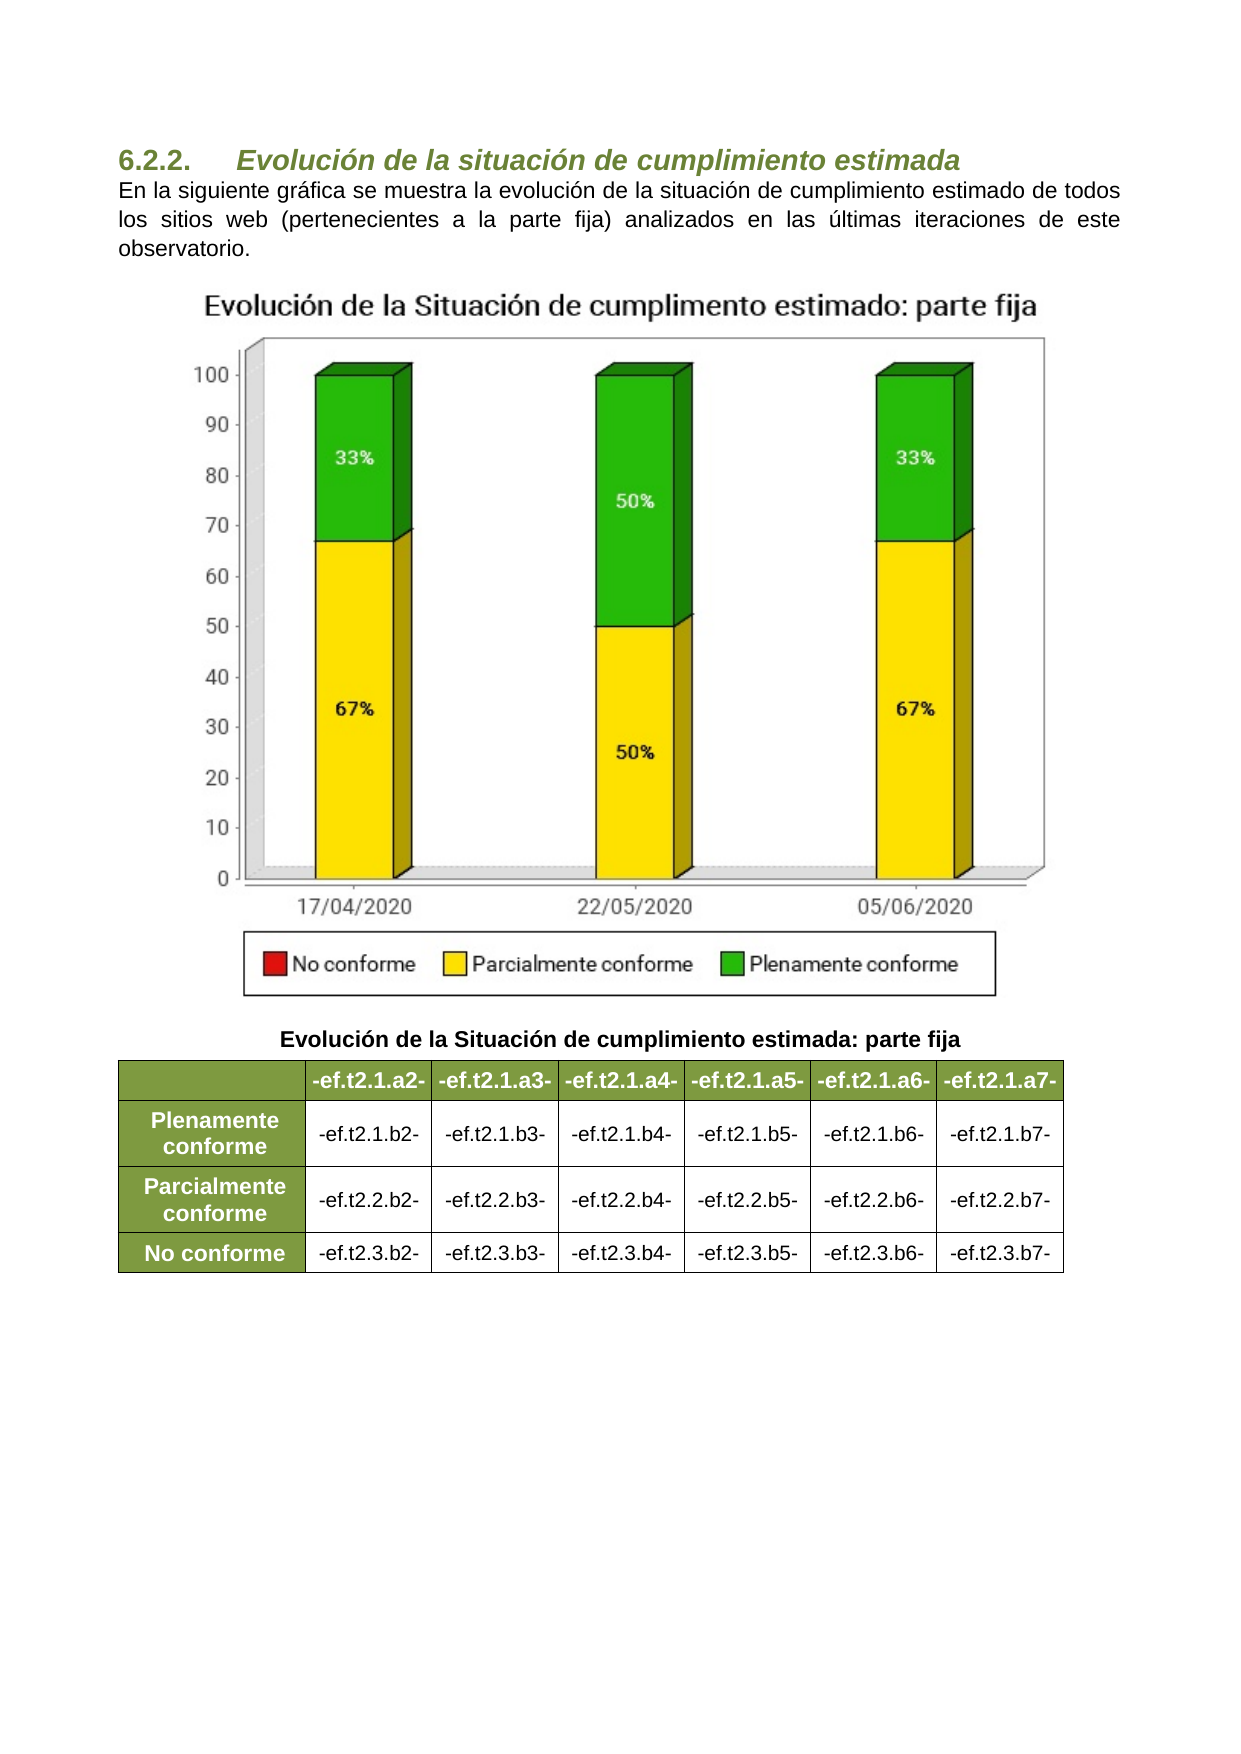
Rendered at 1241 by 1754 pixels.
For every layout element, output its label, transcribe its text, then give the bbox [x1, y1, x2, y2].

table_cell -ef.t2.2.b4- [559, 1167, 684, 1232]
table_cell Plenamente conforme [119, 1101, 305, 1166]
table_header -ef.t2.1.a5- [685, 1061, 810, 1100]
table_cell No conforme [119, 1233, 305, 1272]
table_cell -ef.t2.1.b4- [559, 1101, 684, 1166]
subtitle Evolución de la situación de cumplimiento estimada [118, 143, 1122, 177]
table_cell -ef.t2.3.b6- [811, 1233, 936, 1272]
table_cell -ef.t2.3.b5- [685, 1233, 810, 1272]
table_header [119, 1061, 305, 1100]
table_cell -ef.t2.2.b7- [937, 1167, 1063, 1232]
table_header -ef.t2.1.a4- [559, 1061, 684, 1100]
table_cell -ef.t2.1.b7- [937, 1101, 1063, 1166]
text Evolución de la Situación de cumplimiento estimada: parte fija [118, 1026, 1122, 1052]
table_header -ef.t2.1.a6- [811, 1061, 936, 1100]
table_cell -ef.t2.2.b5- [685, 1167, 810, 1232]
picture [178, 288, 1062, 998]
table_cell -ef.t2.1.b5- [685, 1101, 810, 1166]
table_cell -ef.t2.3.b7- [937, 1233, 1063, 1272]
table_cell -ef.t2.2.b3- [432, 1167, 558, 1232]
table_cell -ef.t2.2.b6- [811, 1167, 936, 1232]
text En la siguiente gráfica se muestra la evolución de la situación de cumplimiento estimado de todos los sitios web (pertenecientes a la parte fija) analizados en las últimas iteraciones de este observatorio. [118, 177, 1122, 261]
table_cell -ef.t2.1.b3- [432, 1101, 558, 1166]
table_cell Parcialmente conforme [119, 1167, 305, 1232]
table_cell -ef.t2.2.b2- [306, 1167, 431, 1232]
table_cell -ef.t2.1.b2- [306, 1101, 431, 1166]
table_cell -ef.t2.3.b4- [559, 1233, 684, 1272]
table_header -ef.t2.1.a2- [306, 1061, 431, 1100]
table_header -ef.t2.1.a7- [937, 1061, 1063, 1100]
table_header -ef.t2.1.a3- [432, 1061, 558, 1100]
table_cell -ef.t2.1.b6- [811, 1101, 936, 1166]
table_cell -ef.t2.3.b3- [432, 1233, 558, 1272]
table_cell -ef.t2.3.b2- [306, 1233, 431, 1272]
